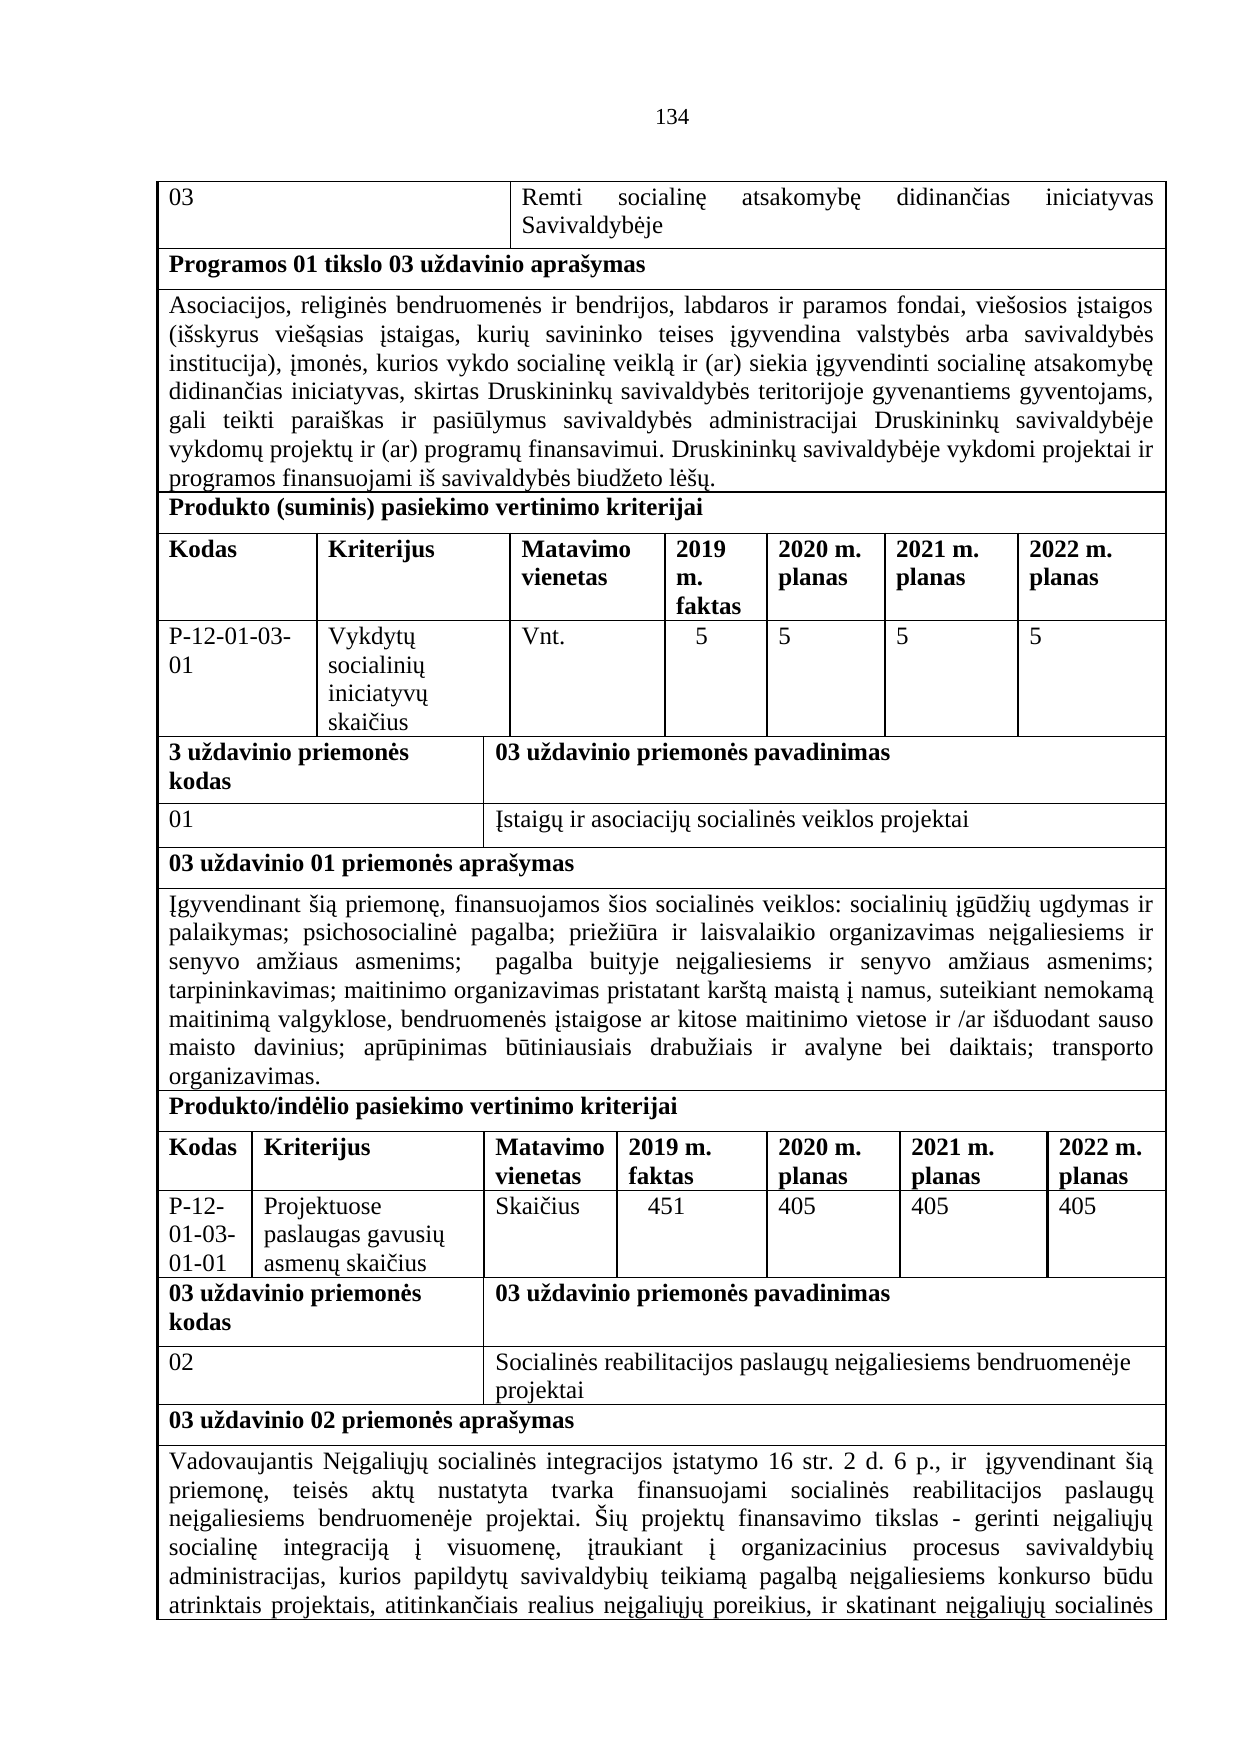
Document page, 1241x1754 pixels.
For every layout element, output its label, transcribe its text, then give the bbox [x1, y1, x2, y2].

table_cell Vnt. [511, 621, 664, 736]
table_cell 5 [768, 621, 884, 736]
table_cell Asociacijos, religinės bendruomenės ir bendrijos, labdaros ir paramos fondai, viešosios įstaigos (išskyrus viešąsias įstaigas, kurių savininko teises įgyvendina valstybės arba savivaldybės institucija), įmonės, kurios vykdo socialinę veiklą ir (ar) siekia įgyvendinti socialinę atsakomybę didinančias iniciatyvas, skirtas Druskininkų savivaldybės teritorijoje gyvenantiems gyventojams, gali teikti paraiškas ir pasiūlymus savivaldybės administracijai Druskininkų savivaldybėje vykdomų projektų ir (ar) programų finansavimui. Druskininkų savivaldybėje vykdomi projektai ir programos finansuojami iš savivaldybės biudžeto lėšų. [159, 290, 1165, 491]
table_cell 405 [901, 1191, 1046, 1277]
table_cell Remti socialinę atsakomybę didinančias iniciatyvas Savivaldybėje [511, 182, 1165, 248]
table_cell 5 [886, 621, 1017, 736]
table_cell 01 [159, 804, 483, 847]
table_cell Projektuose paslaugas gavusių asmenų skaičius [253, 1191, 483, 1277]
table_cell P-12-01-03-01-01 [159, 1191, 251, 1277]
table_cell 2019 m. faktas [618, 1132, 766, 1190]
table_cell Kodas [159, 534, 316, 620]
table_cell 5 [666, 621, 766, 736]
table_cell 405 [1049, 1191, 1165, 1277]
table_cell 405 [768, 1191, 899, 1277]
table_cell Socialinės reabilitacijos paslaugų neįgaliesiems bendruomenėje projektai [484, 1347, 1165, 1404]
table_cell 02 [159, 1347, 483, 1404]
table_cell Kriterijus [318, 534, 509, 620]
table_cell 03 uždavinio 01 priemonės aprašymas [159, 848, 1165, 888]
table_cell P-12-01-03-01 [159, 621, 316, 736]
table_cell 03 uždavinio priemonės pavadinimas [484, 1278, 1165, 1346]
table_cell 2022 m. planas [1049, 1132, 1165, 1190]
table_cell Skaičius [485, 1191, 616, 1277]
table_cell 2020 m. planas [768, 534, 884, 620]
table_cell Produkto (suminis) pasiekimo vertinimo kriterijai [159, 493, 1165, 533]
table_cell 2022 m. planas [1019, 534, 1165, 620]
table_cell Vykdytų socialinių iniciatyvų skaičius [318, 621, 509, 736]
table_cell 5 [1019, 621, 1165, 736]
table_cell 2020 m. planas [768, 1132, 899, 1190]
table_cell Produkto/indėlio pasiekimo vertinimo kriterijai [159, 1091, 1165, 1131]
table_cell 2019 m. faktas [666, 534, 766, 620]
table_cell 3 uždavinio priemonės kodas [159, 737, 483, 803]
table_cell 03 [159, 182, 510, 248]
table_cell 03 uždavinio priemonės kodas [159, 1278, 483, 1346]
table_cell Kriterijus [253, 1132, 483, 1190]
table_cell 03 uždavinio priemonės pavadinimas [484, 737, 1165, 803]
table_cell Programos 01 tikslo 03 uždavinio aprašymas [159, 249, 1165, 289]
table_cell 451 [618, 1191, 766, 1277]
table_cell Kodas [159, 1132, 251, 1190]
table_cell Matavimo vienetas [511, 534, 664, 620]
table_cell Įstaigų ir asociacijų socialinės veiklos projektai [484, 804, 1165, 847]
table_cell Vadovaujantis Neįgaliųjų socialinės integracijos įstatymo 16 str. 2 d. 6 p., ir įgyvendinant šią priemonę, teisės aktų nustatyta tvarka finansuojami socialinės reabilitacijos paslaugų neįgaliesiems bendruomenėje projektai. Šių projektų finansavimo tikslas - gerinti neįgaliųjų socialinę integraciją į visuomenę, įtraukiant į organizacinius procesus savivaldybių administracijas, kurios papildytų savivaldybių teikiamą pagalbą neįgaliesiems konkurso būdu atrinktais projektais, atitinkančiais realius neįgaliųjų poreikius, ir skatinant neįgaliųjų socialinės [159, 1446, 1165, 1618]
table_cell 03 uždavinio 02 priemonės aprašymas [159, 1405, 1165, 1445]
table_cell Įgyvendinant šią priemonę, finansuojamos šios socialinės veiklos: socialinių įgūdžių ugdymas ir palaikymas; psichosocialinė pagalba; priežiūra ir laisvalaikio organizavimas neįgaliesiems ir senyvo amžiaus asmenims; pagalba buityje neįgaliesiems ir senyvo amžiaus asmenims; tarpininkavimas; maitinimo organizavimas pristatant karštą maistą į namus, suteikiant nemokamą maitinimą valgyklose, bendruomenės įstaigose ar kitose maitinimo vietose ir /ar išduodant sauso maisto davinius; aprūpinimas būtiniausiais drabužiais ir avalyne bei daiktais; transporto organizavimas. [159, 889, 1165, 1090]
table_cell 2021 m. planas [886, 534, 1017, 620]
table_cell 2021 m. planas [901, 1132, 1046, 1190]
table_cell Matavimo vienetas [485, 1132, 616, 1190]
